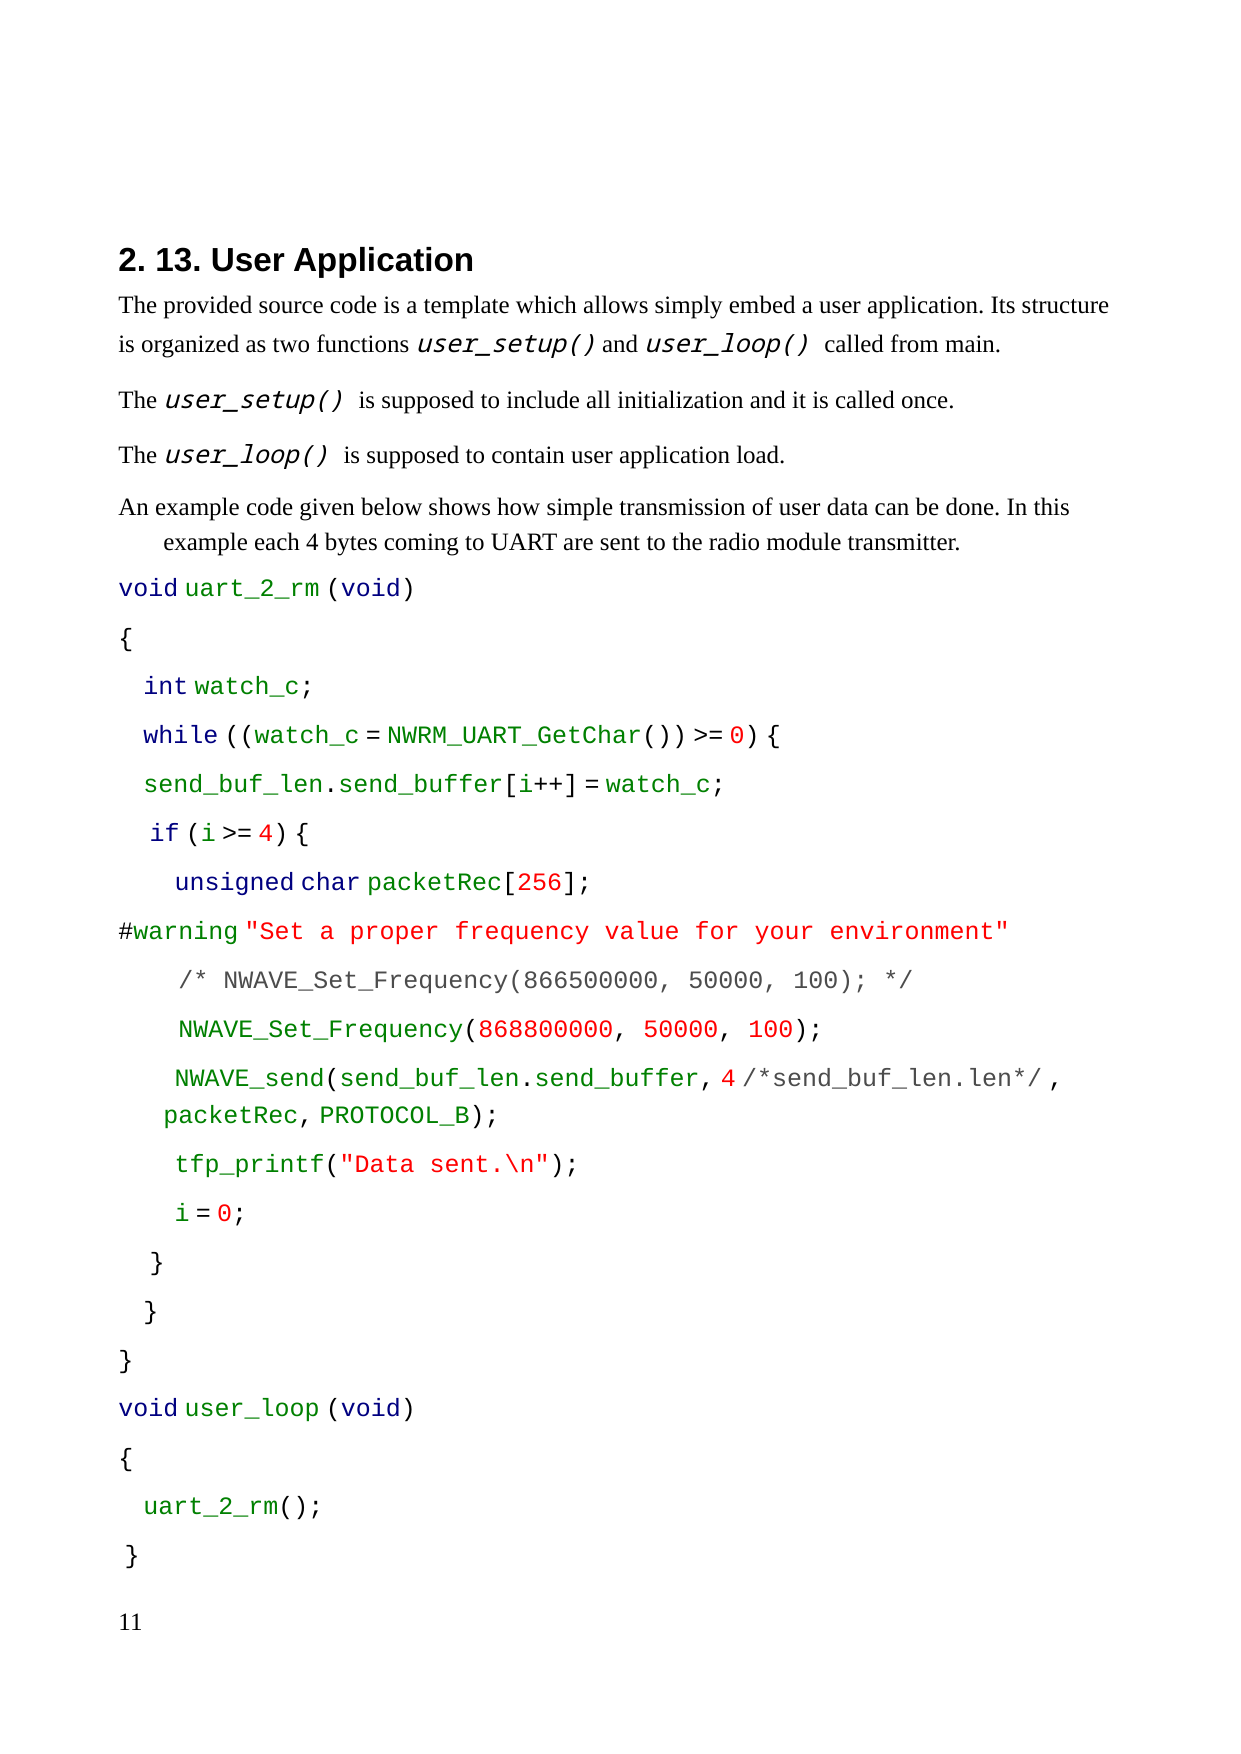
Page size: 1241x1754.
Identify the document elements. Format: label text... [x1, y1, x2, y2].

list /* NWAVE_Set_Frequency(866500000, 50000, 100); */ [118, 968, 1122, 996]
list i = 0; [118, 1200, 1122, 1229]
list unsigned char packetRec[256]; [118, 870, 1122, 898]
list NWAVE_Set_Frequency(868800000, 50000, 100); [118, 1017, 1122, 1045]
list void uart_2_rm (void) [118, 576, 1122, 604]
list } [118, 1543, 1122, 1571]
list The provided source code is a template which allows simply embed a user application. Its structure is organized as two functions user_setup() and user_loop() called from main. [118, 291, 1122, 360]
list send_buf_len.send_buffer[i++] = watch_c; [118, 772, 1122, 800]
list uart_2_rm(); [118, 1494, 1122, 1522]
subtitle 2. 13. User Application [118, 239, 1122, 278]
list if (i >= 4) { [118, 821, 1122, 849]
list An example code given below shows how simple transmission of user data can be done. In this example each 4 bytes coming to UART are sent to the radio module transmitter. [118, 492, 1122, 556]
list } [118, 1249, 1122, 1278]
list tfp_printf("Data sent.\n"); [118, 1151, 1122, 1179]
list } [118, 1347, 1122, 1376]
list while ((watch_c = NWRM_UART_GetChar()) >= 0) { [118, 723, 1122, 751]
list { [118, 1445, 1122, 1473]
list int watch_c; [118, 674, 1122, 702]
list NWAVE_send(send_buf_len.send_buffer, 4 /*send_buf_len.len*/ , packetRec, PROTOCOL_B); [118, 1066, 1122, 1131]
list The user_loop() is supposed to contain user application load. [118, 437, 1122, 471]
list #warning "Set a proper frequency value for your environment" [118, 919, 1122, 947]
list } [118, 1298, 1122, 1327]
list { [118, 625, 1122, 653]
list The user_setup() is supposed to include all initialization and it is called once. [118, 382, 1122, 416]
list void user_loop (void) [118, 1396, 1122, 1424]
